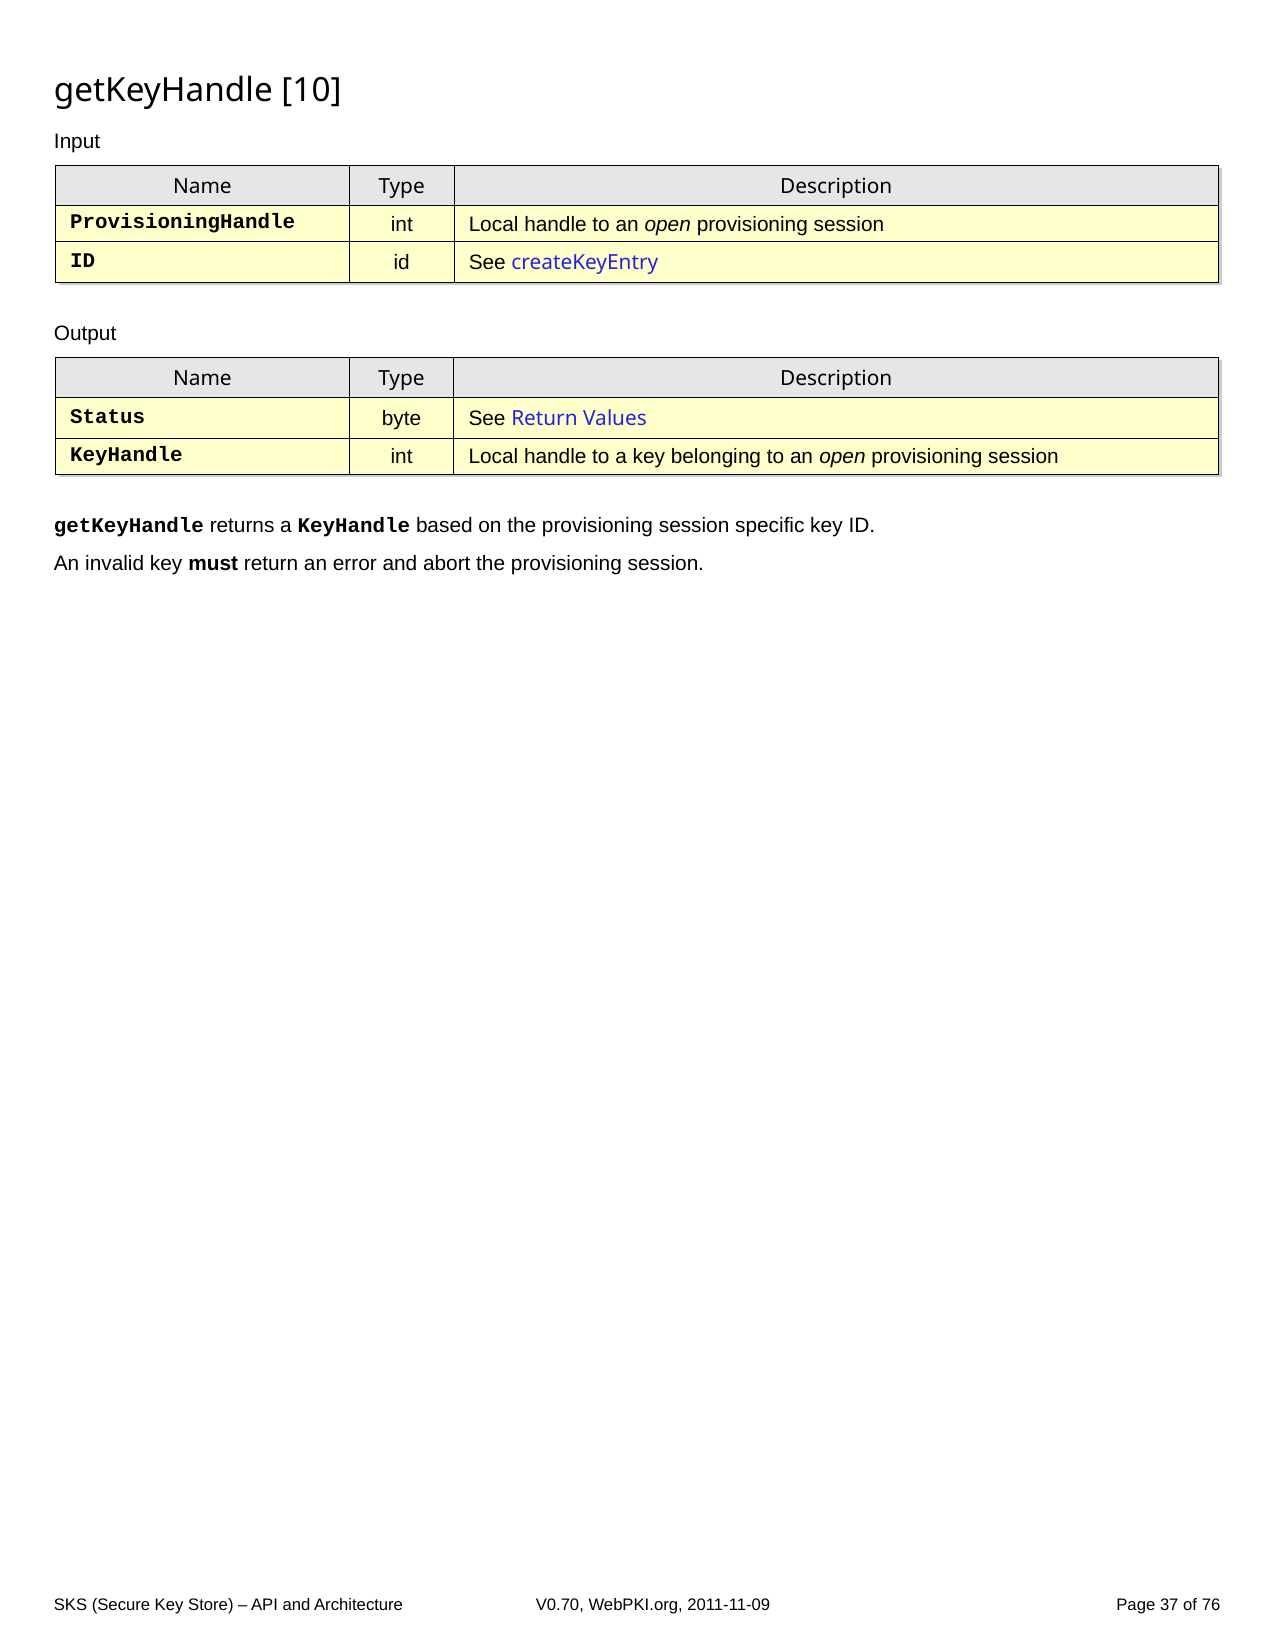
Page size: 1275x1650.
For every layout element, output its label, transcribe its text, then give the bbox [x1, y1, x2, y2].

subtitle getKeyHandle [10] [54, 66, 1221, 111]
table_header Name [56, 358, 349, 397]
table_cell int [350, 206, 454, 241]
table_header Description [455, 166, 1218, 205]
table_cell int [350, 439, 453, 473]
table_cell ProvisioningHandle [56, 206, 349, 241]
table_cell Local handle to an open provisioning session [455, 206, 1218, 241]
table_cell See Return Values [454, 398, 1218, 438]
text getKeyHandle returns a KeyHandle based on the provisioning session specific key ID. [54, 513, 1221, 539]
table_header Description [454, 358, 1218, 397]
text Output [54, 321, 1221, 345]
table_cell KeyHandle [56, 439, 349, 473]
table_header Type [350, 166, 454, 205]
table_cell ID [56, 242, 349, 282]
text An invalid key must return an error and abort the provisioning session. [54, 551, 1221, 574]
text Input [54, 129, 1221, 153]
table_cell id [350, 242, 454, 282]
table_header Name [56, 166, 349, 205]
table_cell Status [56, 398, 349, 438]
table_cell Local handle to a key belonging to an open provisioning session [454, 439, 1218, 473]
table_cell See createKeyEntry [455, 242, 1218, 282]
table_cell byte [350, 398, 453, 438]
table_header Type [350, 358, 453, 397]
